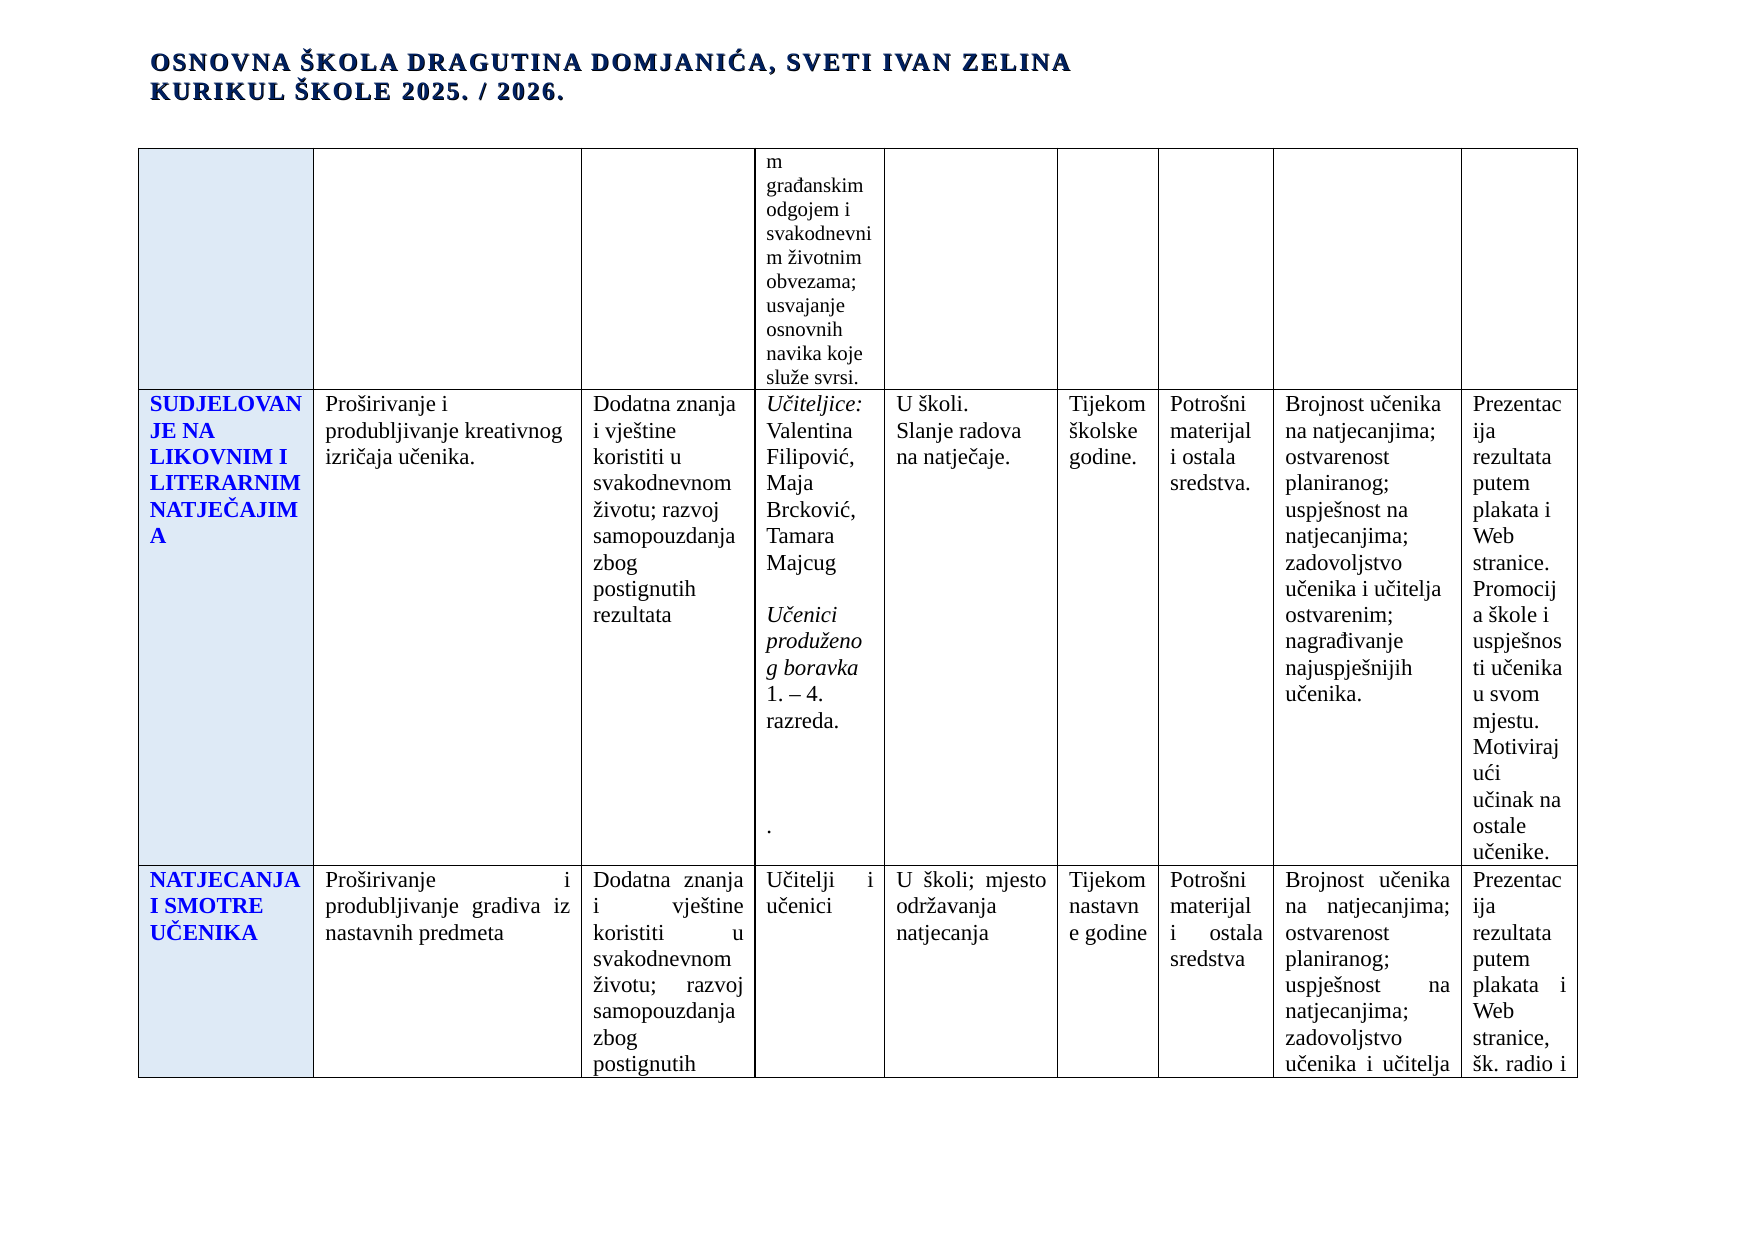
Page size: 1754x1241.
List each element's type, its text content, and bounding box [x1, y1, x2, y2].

table_cell Dodatna znanja i vještine koristiti u svakodnevnom životu; razvoj samopouzdanja zbog postignutih [582, 866, 754, 1077]
table_cell Prezentacija rezultata putem plakata i Web stranice. Promocija škole i uspješnosti učenika u svom mjestu. Motivirajući učinak na ostale učenike. [1462, 390, 1577, 865]
table_cell [582, 149, 754, 389]
table_cell Proširivanje i produbljivanje gradiva iz nastavnih predmeta [314, 866, 581, 1077]
table_cell Učitelji i učenici [756, 866, 884, 1077]
table_cell Dodatna znanja i vještine koristiti u svakodnevnom životu; razvoj samopouzdanja zbog postignutih rezultata [582, 390, 754, 865]
table_cell Brojnost učenika na natjecanjima; ostvarenost planiranog; uspješnost na natjecanjima; zadovoljstvo učenika i učitelja [1274, 866, 1461, 1077]
table_cell [1274, 149, 1461, 389]
table_cell [1462, 149, 1577, 389]
table_cell [314, 149, 581, 389]
table_cell Potrošni materijal i ostala sredstva [1159, 866, 1273, 1077]
table_cell [139, 149, 313, 389]
table_cell NATJECANJA I SMOTRE UČENIKA [139, 866, 313, 1077]
table_cell Tijekom školske godine. [1058, 390, 1158, 865]
table_cell Učiteljice: Valentina Filipović, Maja Brcković, Tamara Majcug Učenici produženog boravka 1. – 4. razreda. . [756, 390, 884, 865]
table_cell U školi; mjesto održavanja natjecanja [885, 866, 1057, 1077]
table_cell Potrošni materijal i ostala sredstva. [1159, 390, 1273, 865]
table_cell [885, 149, 1057, 389]
table_cell m građanskim odgojem i svakodnevnim životnim obvezama; usvajanje osnovnih navika koje služe svrsi. [756, 149, 884, 389]
table_cell [1159, 149, 1273, 389]
table_cell [1058, 149, 1158, 389]
table_cell Prezentacija rezultata putem plakata i Web stranice, šk. radio i [1462, 866, 1577, 1077]
table_cell Brojnost učenika na natjecanjima; ostvarenost planiranog; uspješnost na natjecanjima; zadovoljstvo učenika i učitelja ostvarenim; nagrađivanje najuspješnijih učenika. [1274, 390, 1461, 865]
table_cell Proširivanje i produbljivanje kreativnog izričaja učenika. [314, 390, 581, 865]
table_cell SUDJELOVANJE NA LIKOVNIM I LITERARNIM NATJEČAJIMA [139, 390, 313, 865]
table_cell U školi. Slanje radova na natječaje. [885, 390, 1057, 865]
table_cell Tijekom nastavne godine [1058, 866, 1158, 1077]
